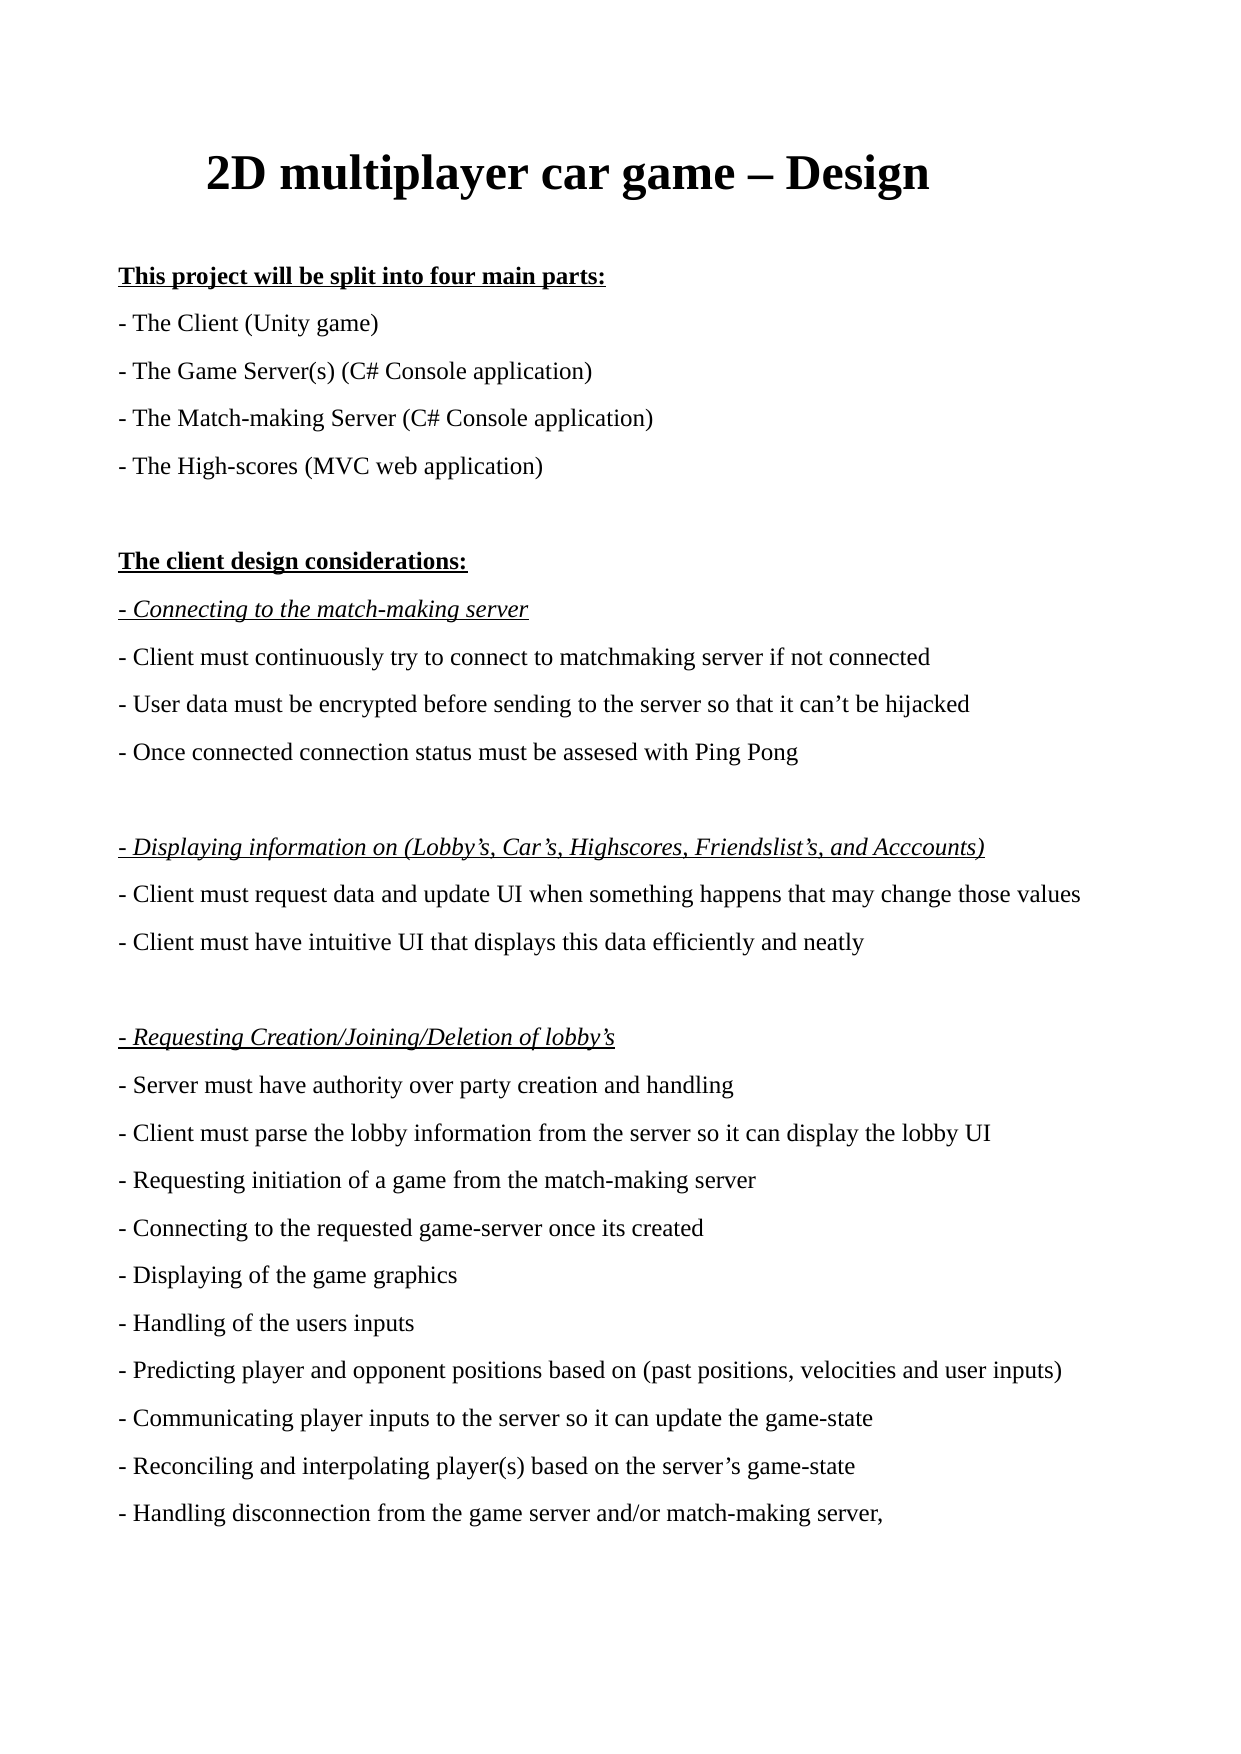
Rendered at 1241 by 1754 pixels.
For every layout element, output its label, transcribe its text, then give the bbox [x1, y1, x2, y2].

text - Requesting initiation of a game from the match-making server [118, 1165, 1122, 1194]
text - Client must request data and update UI when something happens that may change those values [118, 879, 1122, 908]
text - Connecting to the requested game-server once its created [118, 1213, 1122, 1242]
text - Handling disconnection from the game server and/or match-making server, [118, 1498, 1122, 1527]
text - Reconciling and interpolating player(s) based on the server’s game-state [118, 1451, 1122, 1479]
text - Once connected connection status must be assesed with Ping Pong [118, 737, 1122, 766]
text The client design considerations: [118, 546, 1122, 575]
text - The High-scores (MVC web application) [118, 451, 1122, 480]
text - The Client (Unity game) [118, 308, 1122, 337]
text - Client must continuously try to connect to matchmaking server if not connected [118, 642, 1122, 670]
text - The Game Server(s) (C# Console application) [118, 356, 1122, 385]
text - Predicting player and opponent positions based on (past positions, velocities and user inputs) [118, 1356, 1122, 1384]
text - The Match-making Server (C# Console application) [118, 403, 1122, 432]
text - User data must be encrypted before sending to the server so that it can’t be hijacked [118, 689, 1122, 718]
text - Connecting to the match-making server [118, 594, 1122, 623]
text - Client must have intuitive UI that displays this data efficiently and neatly [118, 927, 1122, 956]
text This project will be split into four main parts: [118, 261, 1122, 289]
text - Displaying of the game graphics [118, 1260, 1122, 1289]
subtitle 2D multiplayer car game – Design [118, 143, 1122, 201]
text - Server must have authority over party creation and handling [118, 1070, 1122, 1099]
text - Displaying information on (Lobby’s, Car’s, Highscores, Friendslist’s, and Acccounts) [118, 832, 1122, 861]
text - Communicating player inputs to the server so it can update the game-state [118, 1403, 1122, 1432]
text - Requesting Creation/Joining/Deletion of lobby’s [118, 1022, 1122, 1051]
text - Client must parse the lobby information from the server so it can display the lobby UI [118, 1118, 1122, 1146]
text - Handling of the users inputs [118, 1308, 1122, 1337]
